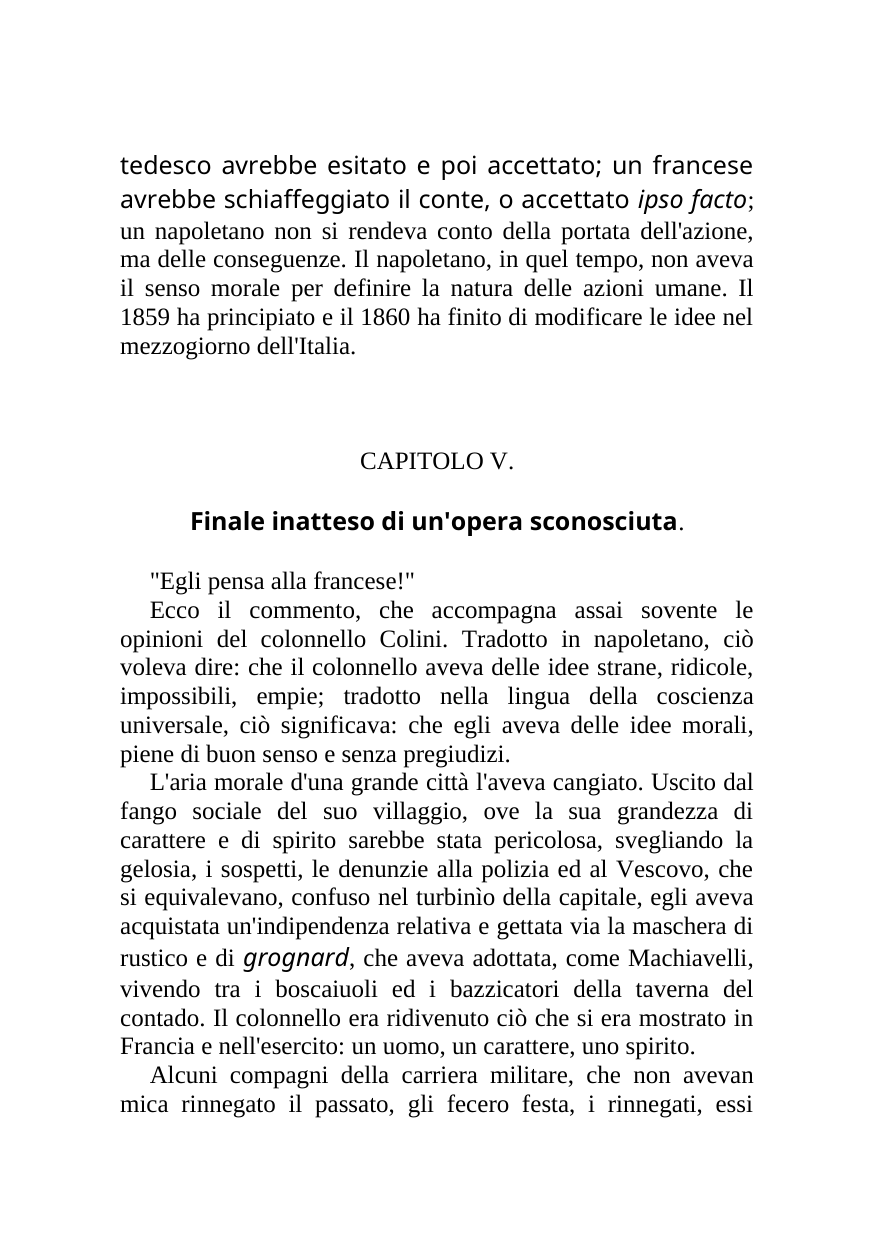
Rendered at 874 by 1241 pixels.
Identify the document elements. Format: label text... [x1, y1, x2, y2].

text tedesco avrebbe esitato e poi accettato; un francese avrebbe schiaffeggiato il conte, o accettato ipso facto; un napoletano non si rendeva conto della portata dell'azione, ma delle conseguenze. Il napoletano, in quel tempo, non aveva il senso morale per definire la natura delle azioni umane. Il 1859 ha principiato e il 1860 ha finito di modificare le idee nel mezzogiorno dell'Italia. [120, 148, 754, 359]
text L'aria morale d'una grande città l'aveva cangiato. Uscito dal fango sociale del suo villaggio, ove la sua grandezza di carattere e di spirito sarebbe stata pericolosa, svegliando la gelosia, i sospetti, le denunzie alla polizia ed al Vescovo, che si equivalevano, confuso nel turbinìo della capitale, egli aveva acquistata un'indipendenza relativa e gettata via la maschera di rustico e di grognard, che aveva adottata, come Machiavelli, vivendo tra i boscaiuoli ed i bazzicatori della taverna del contado. Il colonnello era ridivenuto ciò che si era mostrato in Francia e nell'esercito: un uomo, un carattere, uno spirito. [120, 767, 754, 1060]
text CAPITOLO V. [120, 446, 754, 474]
text "Egli pensa alla francese!" [120, 566, 754, 595]
text Finale inatteso di un'opera sconosciuta. [120, 503, 754, 537]
text Alcuni compagni della carriera militare, che non avevan mica rinnegato il passato, gli fecero festa, i rinnegati, essi [120, 1060, 754, 1118]
text Ecco il commento, che accompagna assai sovente le opinioni del colonnello Colini. Tradotto in napoletano, ciò voleva dire: che il colonnello aveva delle idee strane, ridicole, impossibili, empie; tradotto nella lingua della coscienza universale, ciò significava: che egli aveva delle idee morali, piene di buon senso e senza pregiudizi. [120, 595, 754, 767]
